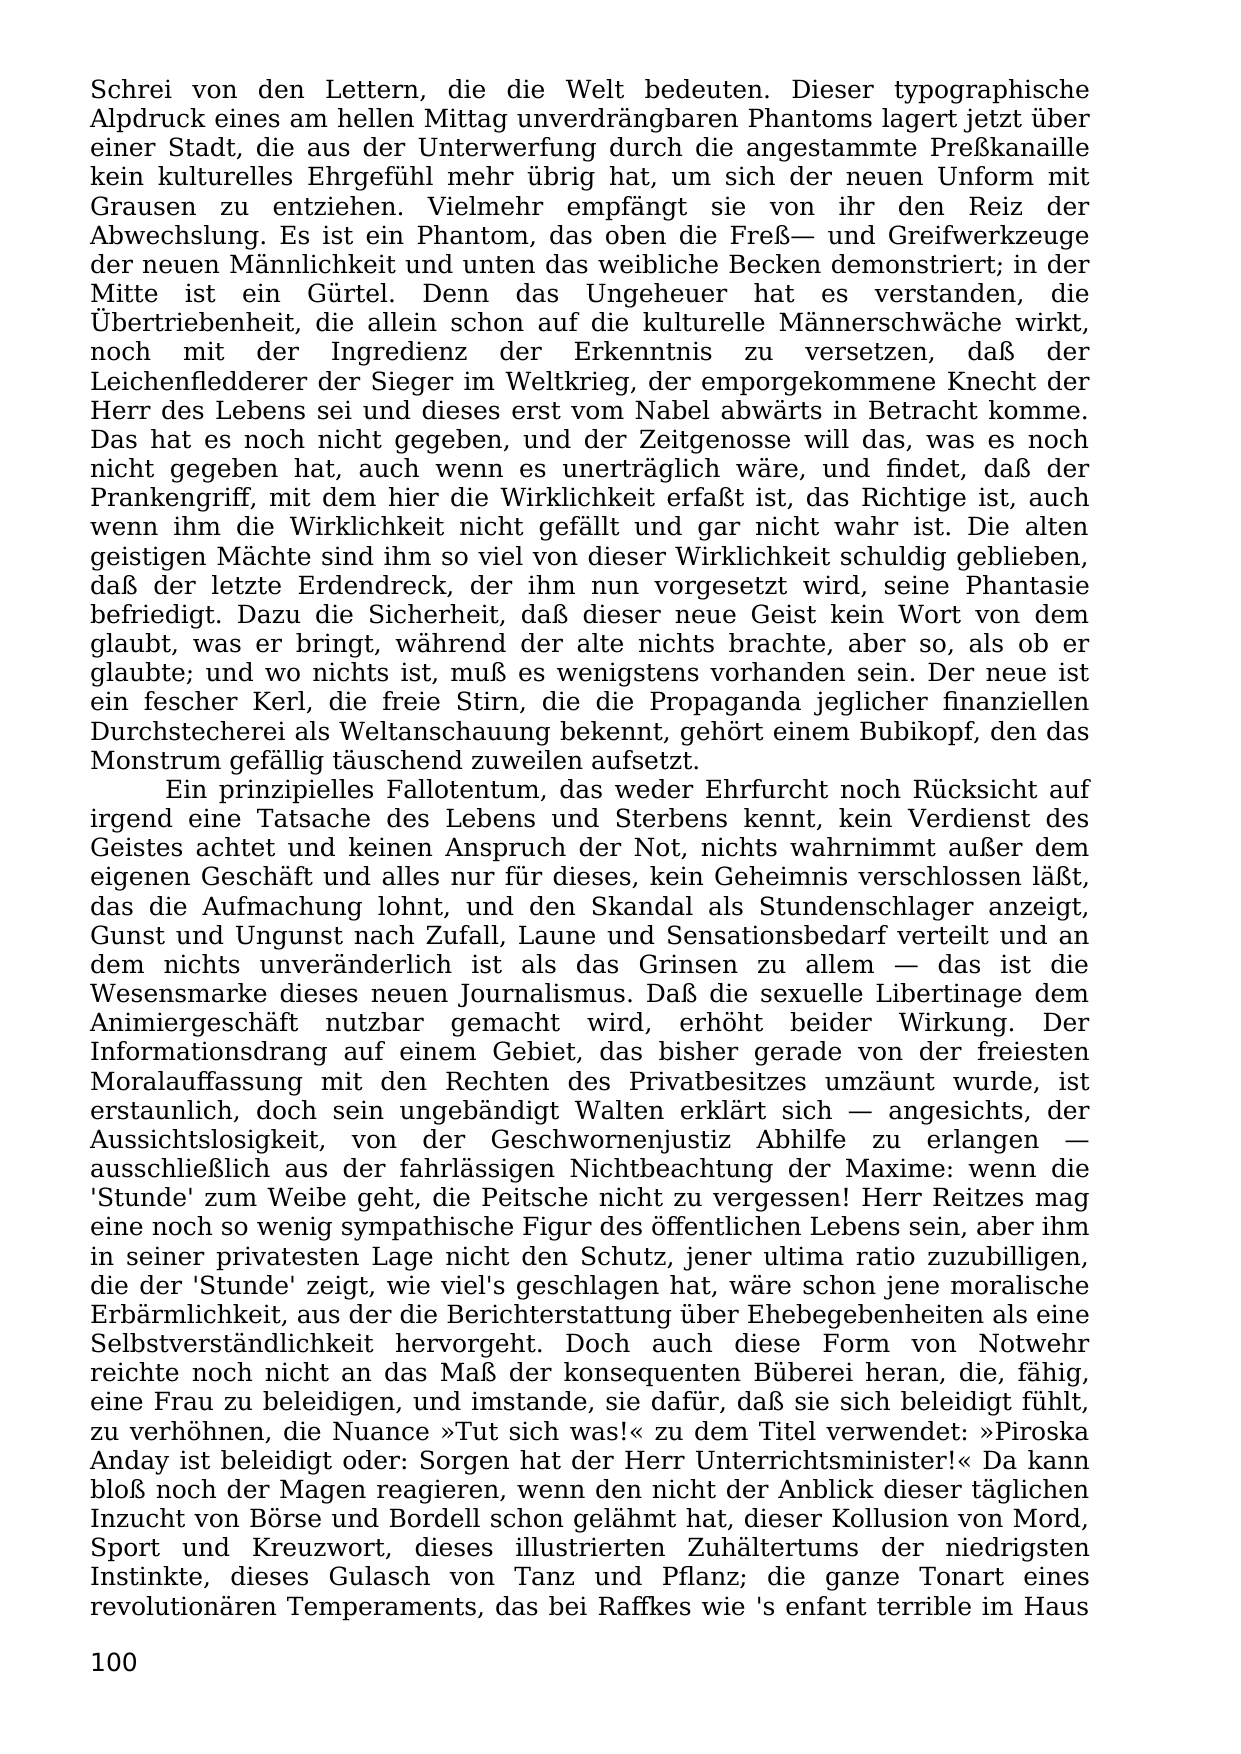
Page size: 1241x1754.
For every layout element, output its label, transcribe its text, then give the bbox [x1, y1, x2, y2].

text Ein prinzipielles Fallotentum, das weder Ehrfurcht noch Rücksicht auf irgend eine Tatsache des Lebens und Sterbens kennt, kein Verdienst des Geistes achtet und keinen Anspruch der Not, nichts wahrnimmt außer dem eigenen Geschäft und alles nur für dieses, kein Geheimnis verschlossen läßt, das die Aufmachung lohnt, und den Skandal als Stundenschlager anzeigt, Gunst und Ungunst nach Zufall, Laune und Sensationsbedarf verteilt und an dem nichts unveränderlich ist als das Grinsen zu allem — das ist die Wesensmarke dieses neuen Journalismus. Daß die sexuelle Libertinage dem Animiergeschäft nutzbar gemacht wird, erhöht beider Wirkung. Der Informationsdrang auf einem Gebiet, das bisher gerade von der freiesten Moralauffassung mit den Rechten des Privatbesitzes umzäunt wurde, ist erstaunlich, doch sein ungebändigt Walten erklärt sich — angesichts, der Aussichtslosigkeit, von der Geschwornenjustiz Abhilfe zu erlangen — ausschließlich aus der fahrlässigen Nichtbeachtung der Maxime: wenn die 'Stunde' zum Weibe geht, die Peitsche nicht zu vergessen! Herr Reitzes mag eine noch so wenig sympathische Figur des öffentlichen Lebens sein, aber ihm in seiner privatesten Lage nicht den Schutz, jener ultima ratio zuzubilligen, die der 'Stunde' zeigt, wie viel's geschlagen hat, wäre schon jene moralische Erbärmlichkeit, aus der die Berichterstattung über Ehebegebenheiten als eine Selbstverständlichkeit hervorgeht. Doch auch diese Form von Notwehr reichte noch nicht an das Maß der konsequenten Büberei heran, die, fähig, eine Frau zu beleidigen, und imstande, sie dafür, daß sie sich beleidigt fühlt, zu verhöhnen, die Nuance »Tut sich was!« zu dem Titel verwendet: »Piroska Anday ist beleidigt oder: Sorgen hat der Herr Unterrichtsminister!« Da kann bloß noch der Magen reagieren, wenn den nicht der Anblick dieser täglichen Inzucht von Börse und Bordell schon gelähmt hat, dieser Kollusion von Mord, Sport und Kreuzwort, dieses illustrierten Zuhältertums der niedrigsten Instinkte, dieses Gulasch von Tanz und Pflanz; die ganze Tonart eines revolutionären Temperaments, das bei Raffkes wie 's enfant terrible im Haus [90, 775, 1091, 1621]
text Schrei von den Lettern, die die Welt bedeuten. Dieser typographische Alpdruck eines am hellen Mittag unverdrängbaren Phantoms lagert jetzt über einer Stadt, die aus der Unterwerfung durch die angestammte Preßkanaille kein kulturelles Ehrgefühl mehr übrig hat, um sich der neuen Unform mit Grausen zu entziehen. Vielmehr empfängt sie von ihr den Reiz der Abwechslung. Es ist ein Phantom, das oben die Freß— und Greifwerkzeuge der neuen Männlichkeit und unten das weibliche Becken demonstriert; in der Mitte ist ein Gürtel. Denn das Ungeheuer hat es verstanden, die Übertriebenheit, die allein schon auf die kulturelle Männerschwäche wirkt, noch mit der Ingredienz der Erkenntnis zu versetzen, daß der Leichenfledderer der Sieger im Weltkrieg, der emporgekommene Knecht der Herr des Lebens sei und dieses erst vom Nabel abwärts in Betracht komme. Das hat es noch nicht gegeben, und der Zeitgenosse will das, was es noch nicht gegeben hat, auch wenn es unerträglich wäre, und findet, daß der Prankengriff, mit dem hier die Wirklichkeit erfaßt ist, das Richtige ist, auch wenn ihm die Wirklichkeit nicht gefällt und gar nicht wahr ist. Die alten geistigen Mächte sind ihm so viel von dieser Wirklichkeit schuldig geblieben, daß der letzte Erdendreck, der ihm nun vorgesetzt wird, seine Phantasie befriedigt. Dazu die Sicherheit, daß dieser neue Geist kein Wort von dem glaubt, was er bringt, während der alte nichts brachte, aber so, als ob er glaubte; und wo nichts ist, muß es wenigstens vorhanden sein. Der neue ist ein fescher Kerl, die freie Stirn, die die Propaganda jeglicher finanziellen Durchstecherei als Weltanschauung bekennt, gehört einem Bubikopf, den das Monstrum gefällig täuschend zuweilen aufsetzt. [90, 75, 1091, 775]
